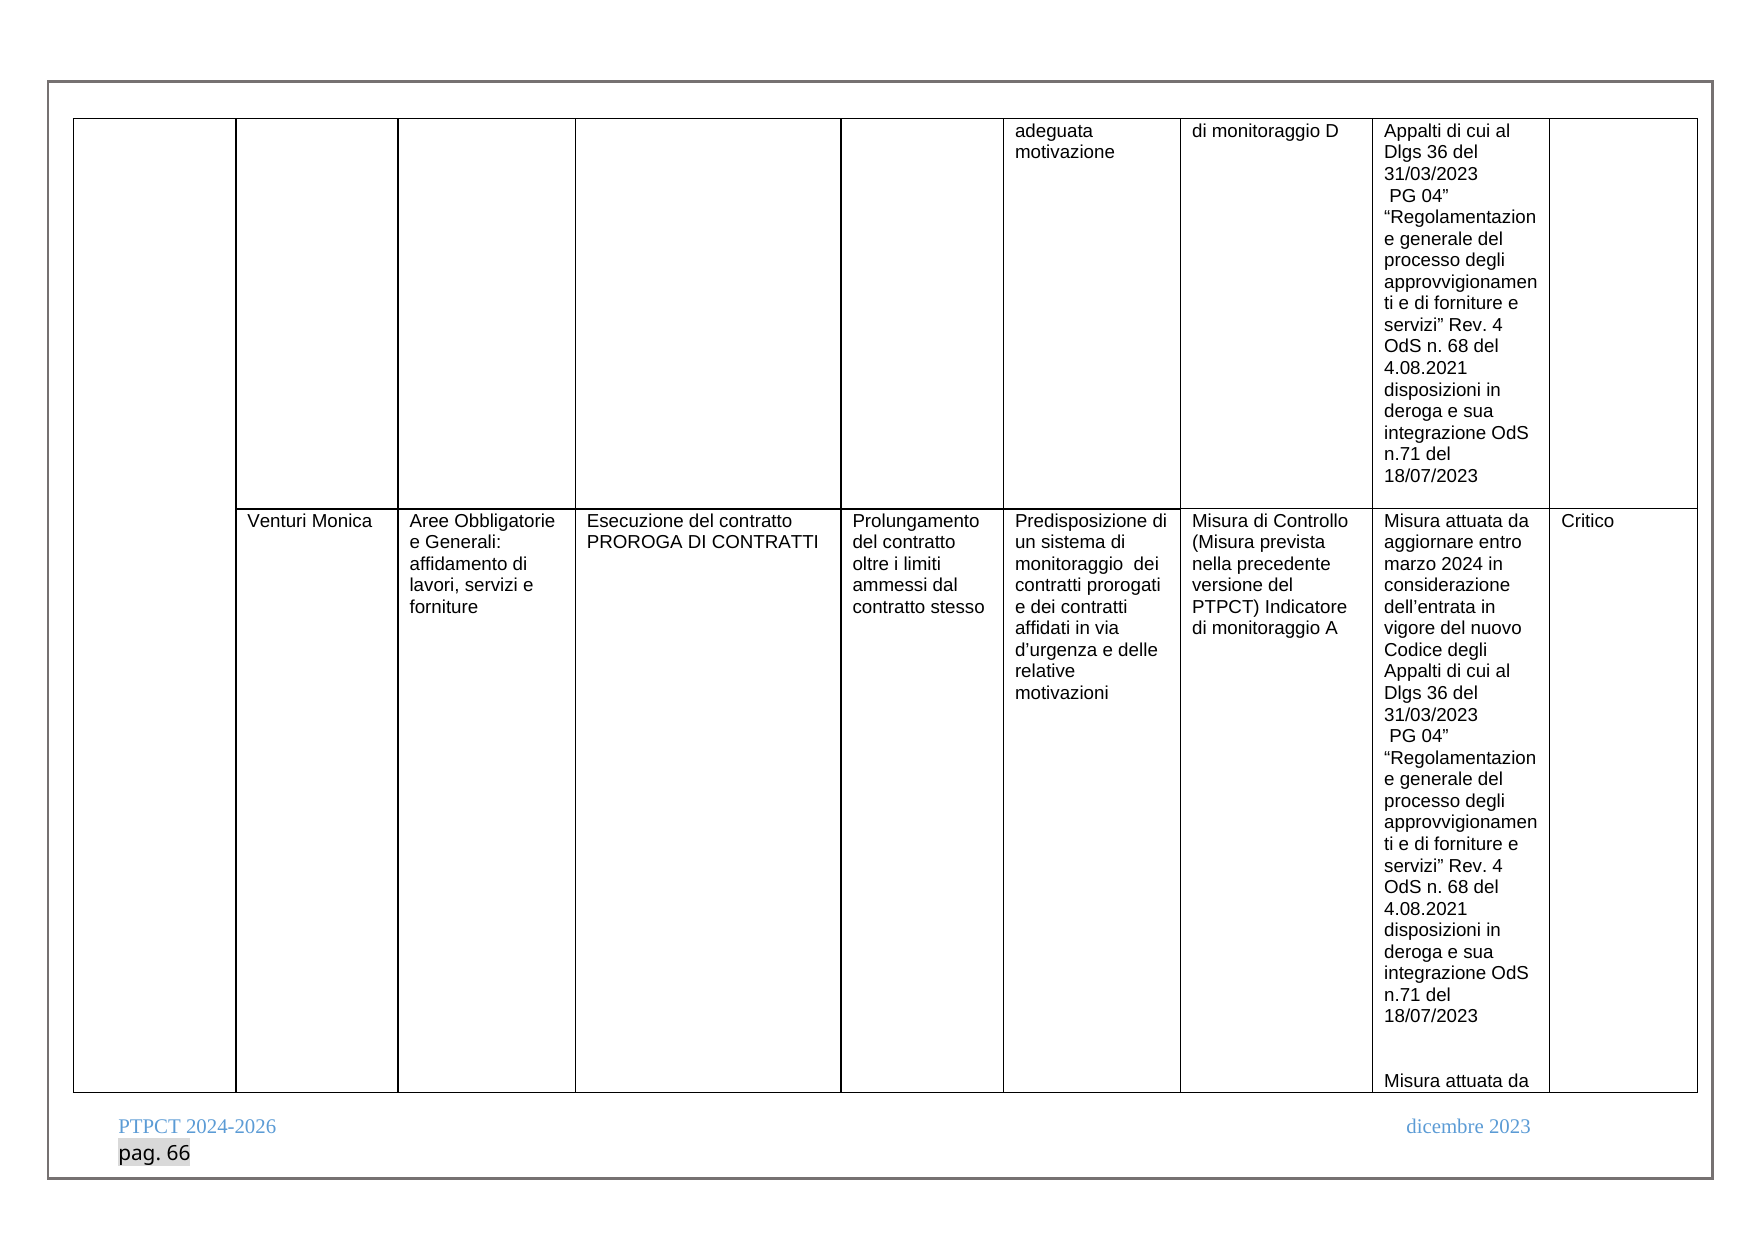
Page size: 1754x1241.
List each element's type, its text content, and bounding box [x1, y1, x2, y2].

table_cell [399, 119, 575, 508]
table_cell Predisposizione di un sistema di monitoraggio dei contratti prorogati e dei contratti affidati in via d’urgenza e delle relative motivazioni [1004, 510, 1180, 1092]
table_cell Misura attuata da aggiornare entro marzo 2024 in considerazione dell’entrata in vigore del nuovo Codice degli Appalti di cui al Dlgs 36 del 31/03/2023 PG 04” “Regolamentazione generale del processo degli approvvigionamenti e di forniture e servizi” Rev. 4 OdS n. 68 del 4.08.2021 disposizioni in deroga e sua integrazione OdS n.71 del 18/07/2023 Misura attuata da [1373, 509, 1549, 1092]
table_cell Esecuzione del contratto PROROGA DI CONTRATTI [576, 510, 840, 1092]
table_cell [74, 119, 235, 1092]
table_cell [576, 119, 840, 508]
table_cell [1550, 119, 1697, 508]
table_cell di monitoraggio D [1181, 119, 1372, 508]
table_cell adeguata motivazione [1004, 119, 1180, 508]
table_cell Venturi Monica [237, 510, 397, 1092]
table_cell [237, 119, 397, 508]
table_cell Aree Obbligatorie e Generali: affidamento di lavori, servizi e forniture [399, 510, 575, 1092]
table_cell [842, 119, 1003, 508]
table_cell Misura di Controllo (Misura prevista nella precedente versione del PTPCT) Indicatore di monitoraggio A [1181, 509, 1372, 1092]
table_cell Appalti di cui al Dlgs 36 del 31/03/2023 PG 04” “Regolamentazione generale del processo degli approvvigionamenti e di forniture e servizi” Rev. 4 OdS n. 68 del 4.08.2021 disposizioni in deroga e sua integrazione OdS n.71 del 18/07/2023 [1373, 119, 1549, 508]
table_cell Prolungamento del contratto oltre i limiti ammessi dal contratto stesso [842, 510, 1003, 1092]
table_cell Critico [1550, 509, 1697, 1092]
